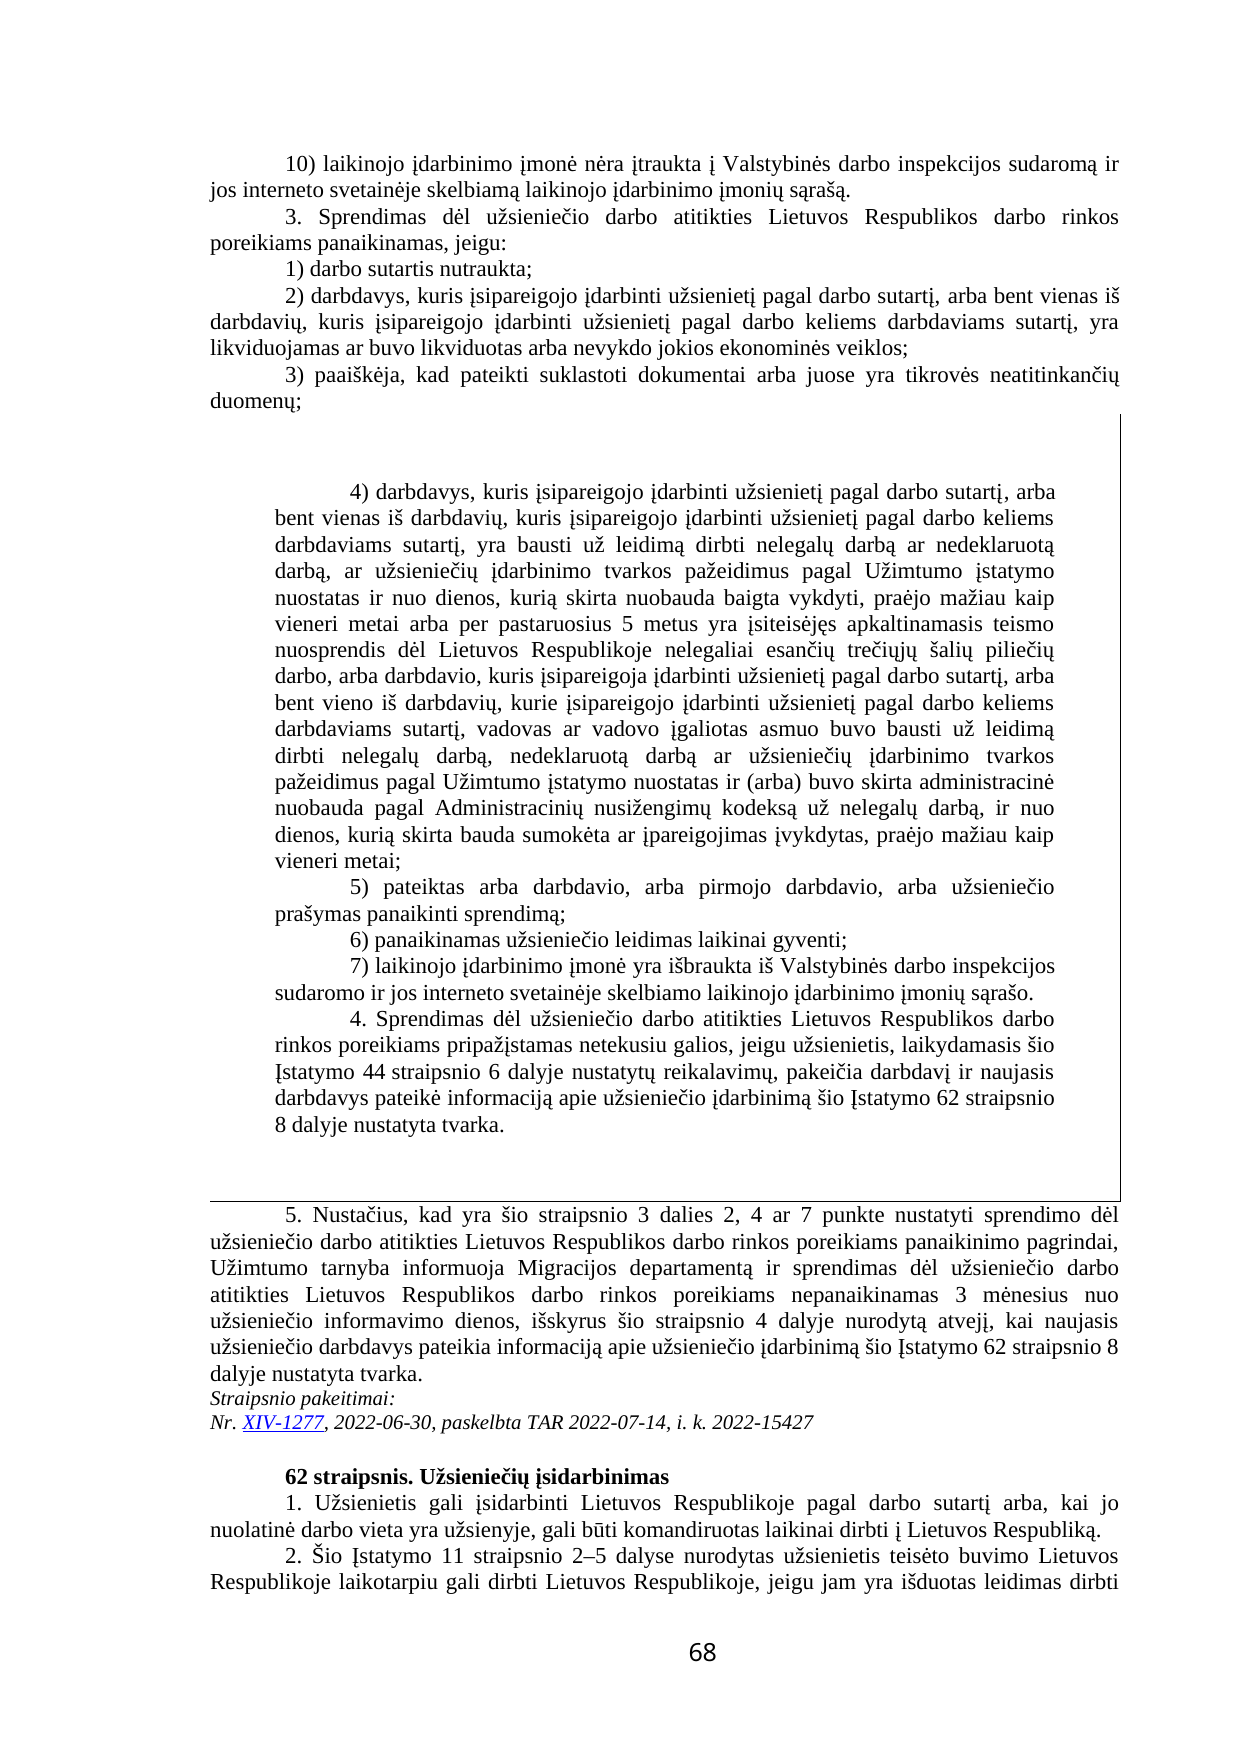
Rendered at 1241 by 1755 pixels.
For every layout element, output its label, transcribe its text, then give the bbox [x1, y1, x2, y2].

text 5) pateiktas arba darbdavio, arba pirmojo darbdavio, arba užsieniečio prašymas panaikinti sprendimą; [210, 873, 1120, 926]
text 62 straipsnis. Užsieniečių įsidarbinimas [210, 1463, 1120, 1489]
text 6) panaikinamas užsieniečio leidimas laikinai gyventi; [210, 926, 1120, 952]
text 3. Sprendimas dėl užsieniečio darbo atitikties Lietuvos Respublikos darbo rinkos poreikiams panaikinamas, jeigu: [210, 203, 1120, 255]
text Nr. XIV-1277, 2022-06-30, paskelbta TAR 2022-07-14, i. k. 2022-15427 [210, 1410, 1120, 1434]
text 1. Užsienietis gali įsidarbinti Lietuvos Respublikoje pagal darbo sutartį arba, kai jo nuolatinė darbo vieta yra užsienyje, gali būti komandiruotas laikinai dirbti į Lietuvos Respubliką. [210, 1489, 1120, 1542]
text 4) darbdavys, kuris įsipareigojo įdarbinti užsienietį pagal darbo sutartį, arba bent vienas iš darbdavių, kuris įsipareigojo įdarbinti užsienietį pagal darbo keliems darbdaviams sutartį, yra bausti už leidimą dirbti nelegalų darbą ar nedeklaruotą darbą, ar užsieniečių įdarbinimo tvarkos pažeidimus pagal Užimtumo įstatymo nuostatas ir nuo dienos, kurią skirta nuobauda baigta vykdyti, praėjo mažiau kaip vieneri metai arba per pastaruosius 5 metus yra įsiteisėjęs apkaltinamasis teismo nuosprendis dėl Lietuvos Respublikoje nelegaliai esančių trečiųjų šalių piliečių darbo, arba darbdavio, kuris įsipareigoja įdarbinti užsienietį pagal darbo sutartį, arba bent vieno iš darbdavių, kurie įsipareigojo įdarbinti užsienietį pagal darbo keliems darbdaviams sutartį, vadovas ar vadovo įgaliotas asmuo buvo bausti už leidimą dirbti nelegalų darbą, nedeklaruotą darbą ar užsieniečių įdarbinimo tvarkos pažeidimus pagal Užimtumo įstatymo nuostatas ir (arba) buvo skirta administracinė nuobauda pagal Administracinių nusižengimų kodeksą už nelegalų darbą, ir nuo dienos, kurią skirta bauda sumokėta ar įpareigojimas įvykdytas, praėjo mažiau kaip vieneri metai; [210, 413, 1120, 873]
text 10) laikinojo įdarbinimo įmonė nėra įtraukta į Valstybinės darbo inspekcijos sudaromą ir jos interneto svetainėje skelbiamą laikinojo įdarbinimo įmonių sąrašą. [210, 150, 1120, 203]
text 2) darbdavys, kuris įsipareigojo įdarbinti užsienietį pagal darbo sutartį, arba bent vienas iš darbdavių, kuris įsipareigojo įdarbinti užsienietį pagal darbo keliems darbdaviams sutartį, yra likviduojamas ar buvo likviduotas arba nevykdo jokios ekonominės veiklos; [210, 282, 1120, 361]
text 2. Šio Įstatymo 11 straipsnio 2–5 dalyse nurodytas užsienietis teisėto buvimo Lietuvos Respublikoje laikotarpiu gali dirbti Lietuvos Respublikoje, jeigu jam yra išduotas leidimas dirbti [210, 1542, 1120, 1595]
text Straipsnio pakeitimai: [210, 1386, 1120, 1410]
text 3) paaiškėja, kad pateikti suklastoti dokumentai arba juose yra tikrovės neatitinkančių duomenų; [210, 361, 1120, 413]
text 4. Sprendimas dėl užsieniečio darbo atitikties Lietuvos Respublikos darbo rinkos poreikiams pripažįstamas netekusiu galios, jeigu užsienietis, laikydamasis šio Įstatymo 44 straipsnio 6 dalyje nustatytų reikalavimų, pakeičia darbdavį ir naujasis darbdavys pateikė informaciją apie užsieniečio įdarbinimą šio Įstatymo 62 straipsnio 8 dalyje nustatyta tvarka. [210, 1005, 1120, 1201]
text 7) laikinojo įdarbinimo įmonė yra išbraukta iš Valstybinės darbo inspekcijos sudaromo ir jos interneto svetainėje skelbiamo laikinojo įdarbinimo įmonių sąrašo. [210, 952, 1120, 1005]
text 5. Nustačius, kad yra šio straipsnio 3 dalies 2, 4 ar 7 punkte nustatyti sprendimo dėl užsieniečio darbo atitikties Lietuvos Respublikos darbo rinkos poreikiams panaikinimo pagrindai, Užimtumo tarnyba informuoja Migracijos departamentą ir sprendimas dėl užsieniečio darbo atitikties Lietuvos Respublikos darbo rinkos poreikiams nepanaikinamas 3 mėnesius nuo užsieniečio informavimo dienos, išskyrus šio straipsnio 4 dalyje nurodytą atvejį, kai naujasis užsieniečio darbdavys pateikia informaciją apie užsieniečio įdarbinimą šio Įstatymo 62 straipsnio 8 dalyje nustatyta tvarka. [210, 1202, 1120, 1386]
text 1) darbo sutartis nutraukta; [210, 255, 1120, 282]
